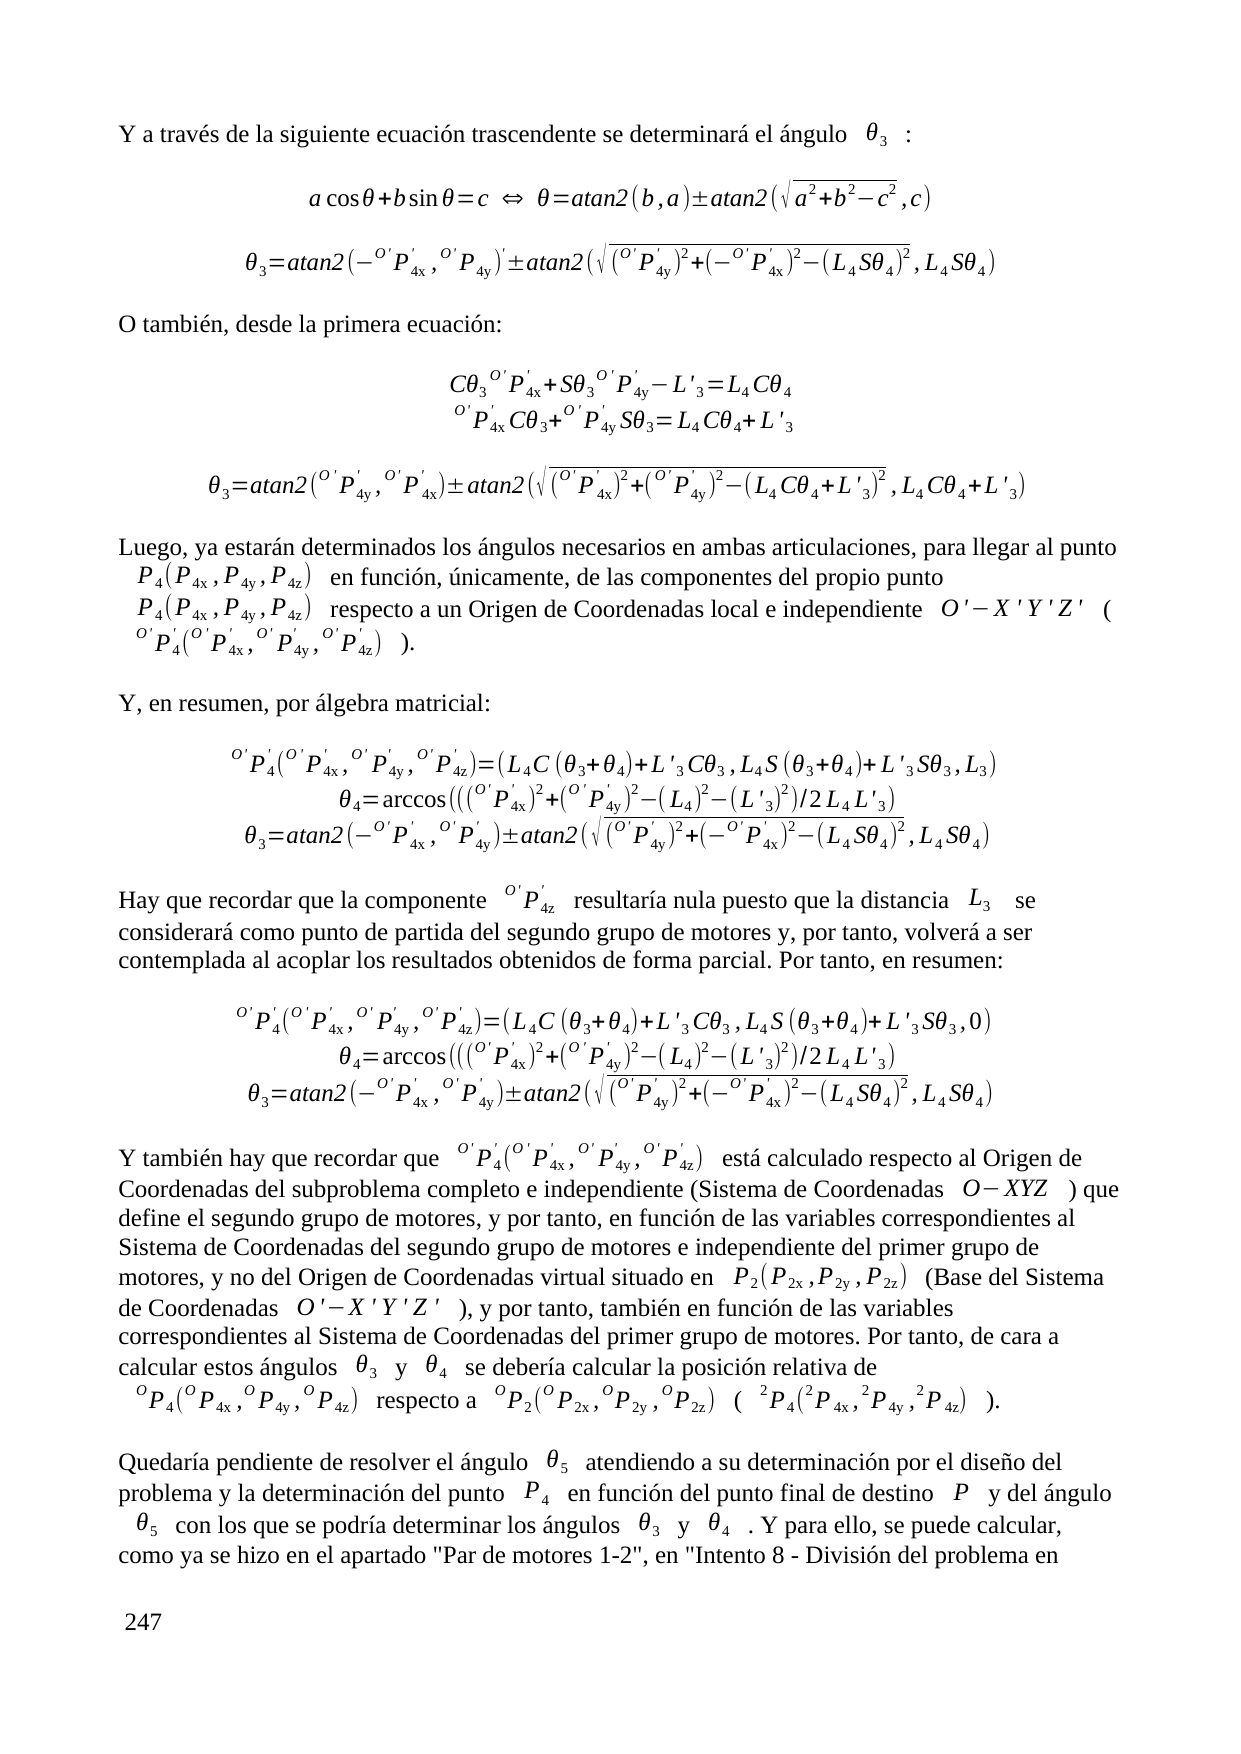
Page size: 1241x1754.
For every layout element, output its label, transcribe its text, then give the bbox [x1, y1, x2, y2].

text Luego, ya estarán determinados los ángulos necesarios en ambas articulaciones, para llegar al punto en función, únicamente, de las componentes del propio puntorespecto a un Origen de Coordenadas local e independiente(). [118, 532, 1122, 659]
text Hay que recordar que la componenteresultaría nula puesto que la distancia se considerará como punto de partida del segundo grupo de motores y, por tanto, volverá a ser contemplada al acoplar los resultados obtenidos de forma parcial. Por tanto, en resumen: [118, 882, 1122, 974]
text O también, desde la primera ecuación: [118, 309, 1122, 338]
text Quedaría pendiente de resolver el ánguloatendiendo a su determinación por el diseño del problema y la determinación del puntoen función del punto final de destinoy del ángulocon los que se podría determinar los ángulosy. Y para ello, se puede calcular, como ya se hizo en el apartado "Par de motores 1-2", en "Intento 8 - División del problema en [118, 1445, 1122, 1568]
text Y, en resumen, por álgebra matricial: [118, 688, 1122, 717]
text Y también hay que recordar queestá calculado respecto al Origen de Coordenadas del subproblema completo e independiente (Sistema de Coordenadas) que define el segundo grupo de motores, y por tanto, en función de las variables correspondientes al Sistema de Coordenadas del segundo grupo de motores e independiente del primer grupo de motores, y no del Origen de Coordenadas virtual situado en(Base del Sistema de Coordenadas), y por tanto, también en función de las variables correspondientes al Sistema de Coordenadas del primer grupo de motores. Por tanto, de cara a calcular estos ángulosyse debería calcular la posición relativa derespecto a(). [118, 1139, 1122, 1417]
text Y a través de la siguiente ecuación trascendente se determinará el ángulo: [118, 118, 1122, 149]
